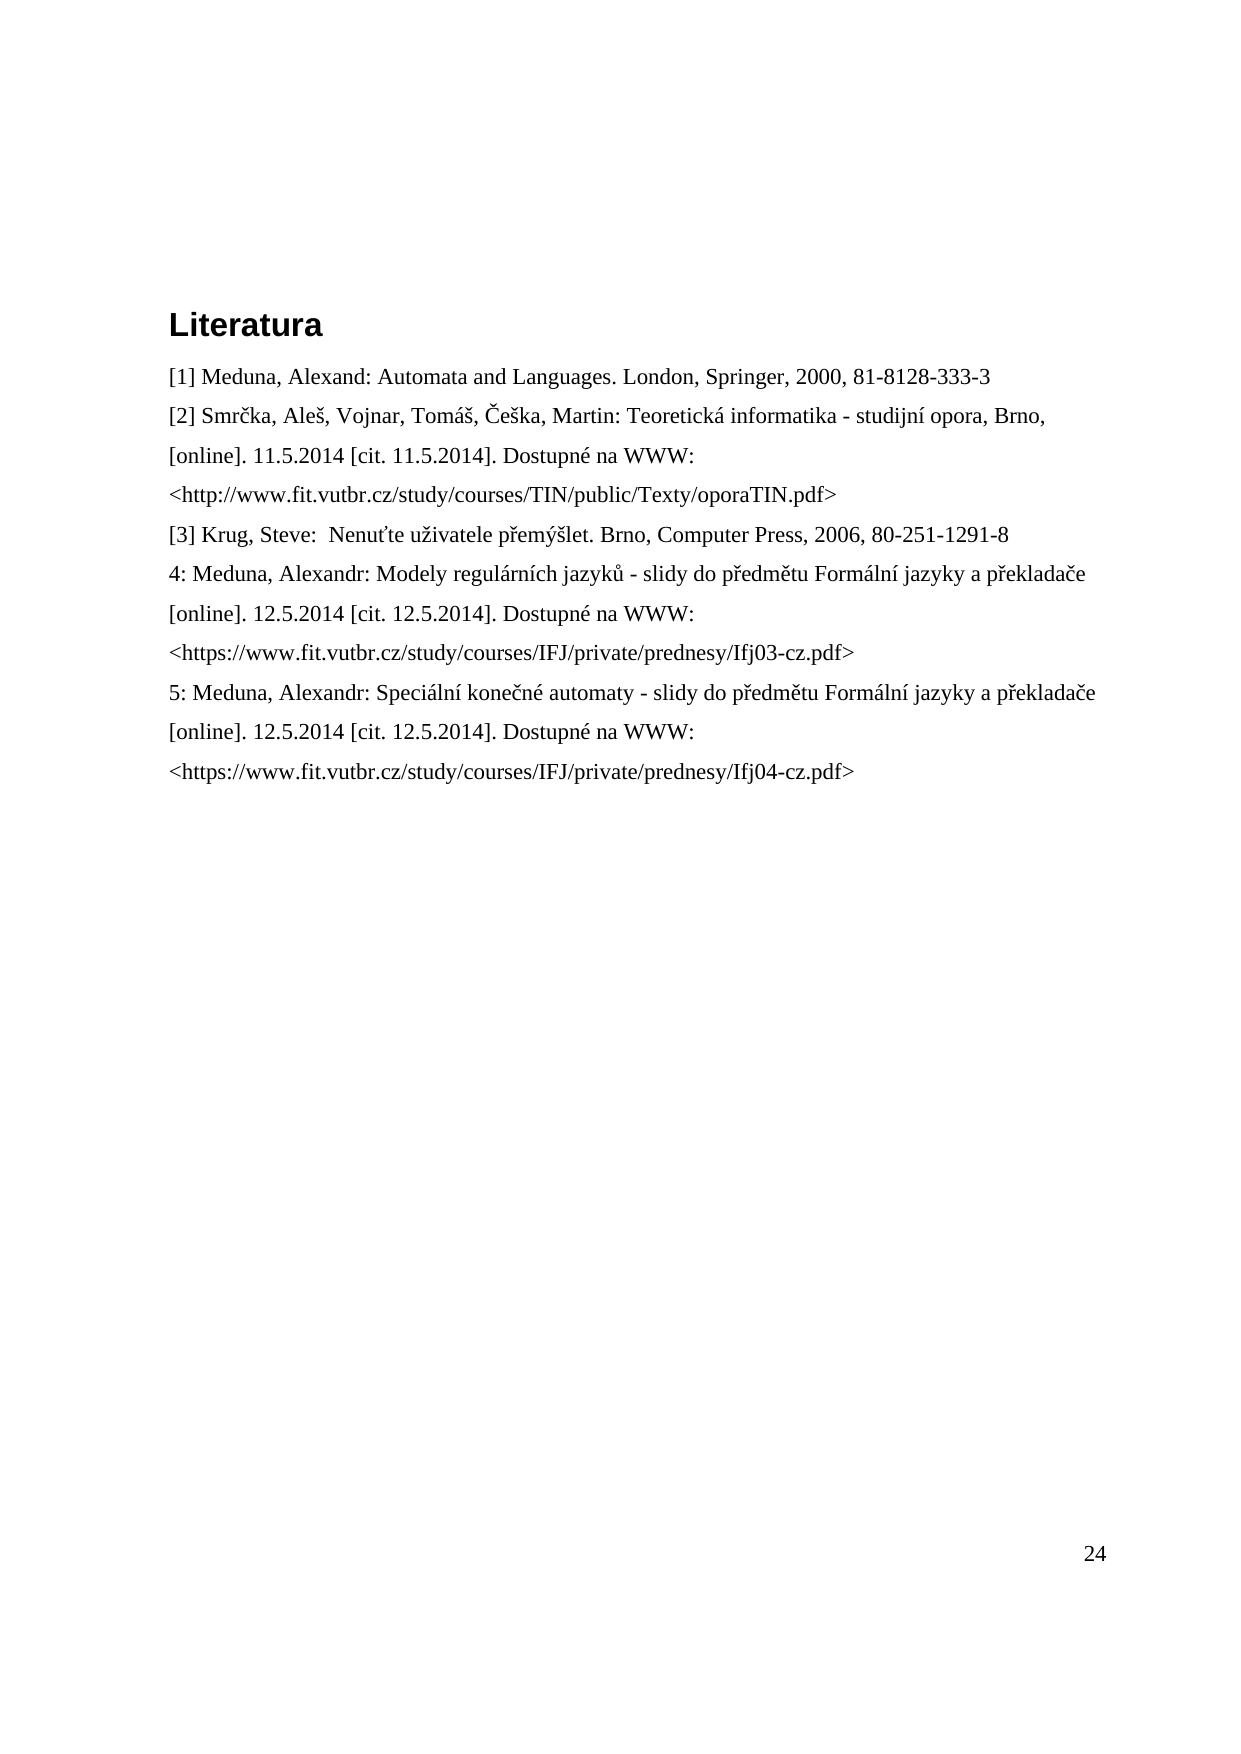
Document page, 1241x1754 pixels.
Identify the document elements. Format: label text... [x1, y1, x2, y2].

text [2] Smrčka, Aleš, Vojnar, Tomáš, Češka, Martin: Teoretická informatika - studijní opora, Brno, [online]. 11.5.2014 [cit. 11.5.2014]. Dostupné na WWW: <http://www.fit.vutbr.cz/study/courses/TIN/public/Texty/oporaTIN.pdf> [169, 403, 1106, 508]
text [3] Krug, Steve: Nenuťte uživatele přemýšlet. Brno, Computer Press, 2006, 80-251-1291-8 [169, 521, 1106, 547]
text 5: Meduna, Alexandr: Speciální konečné automaty - slidy do předmětu Formální jazyky a překladače [online]. 12.5.2014 [cit. 12.5.2014]. Dostupné na WWW: <https://www.fit.vutbr.cz/study/courses/IFJ/private/prednesy/Ifj04-cz.pdf> [169, 679, 1106, 784]
subtitle Literatura [169, 306, 1106, 344]
text 4: Meduna, Alexandr: Modely regulárních jazyků - slidy do předmětu Formální jazyky a překladače [online]. 12.5.2014 [cit. 12.5.2014]. Dostupné na WWW: <https://www.fit.vutbr.cz/study/courses/IFJ/private/prednesy/Ifj03-cz.pdf> [169, 561, 1106, 666]
text [1] Meduna, Alexand: Automata and Languages. London, Springer, 2000, 81-8128-333-3 [169, 363, 1106, 389]
